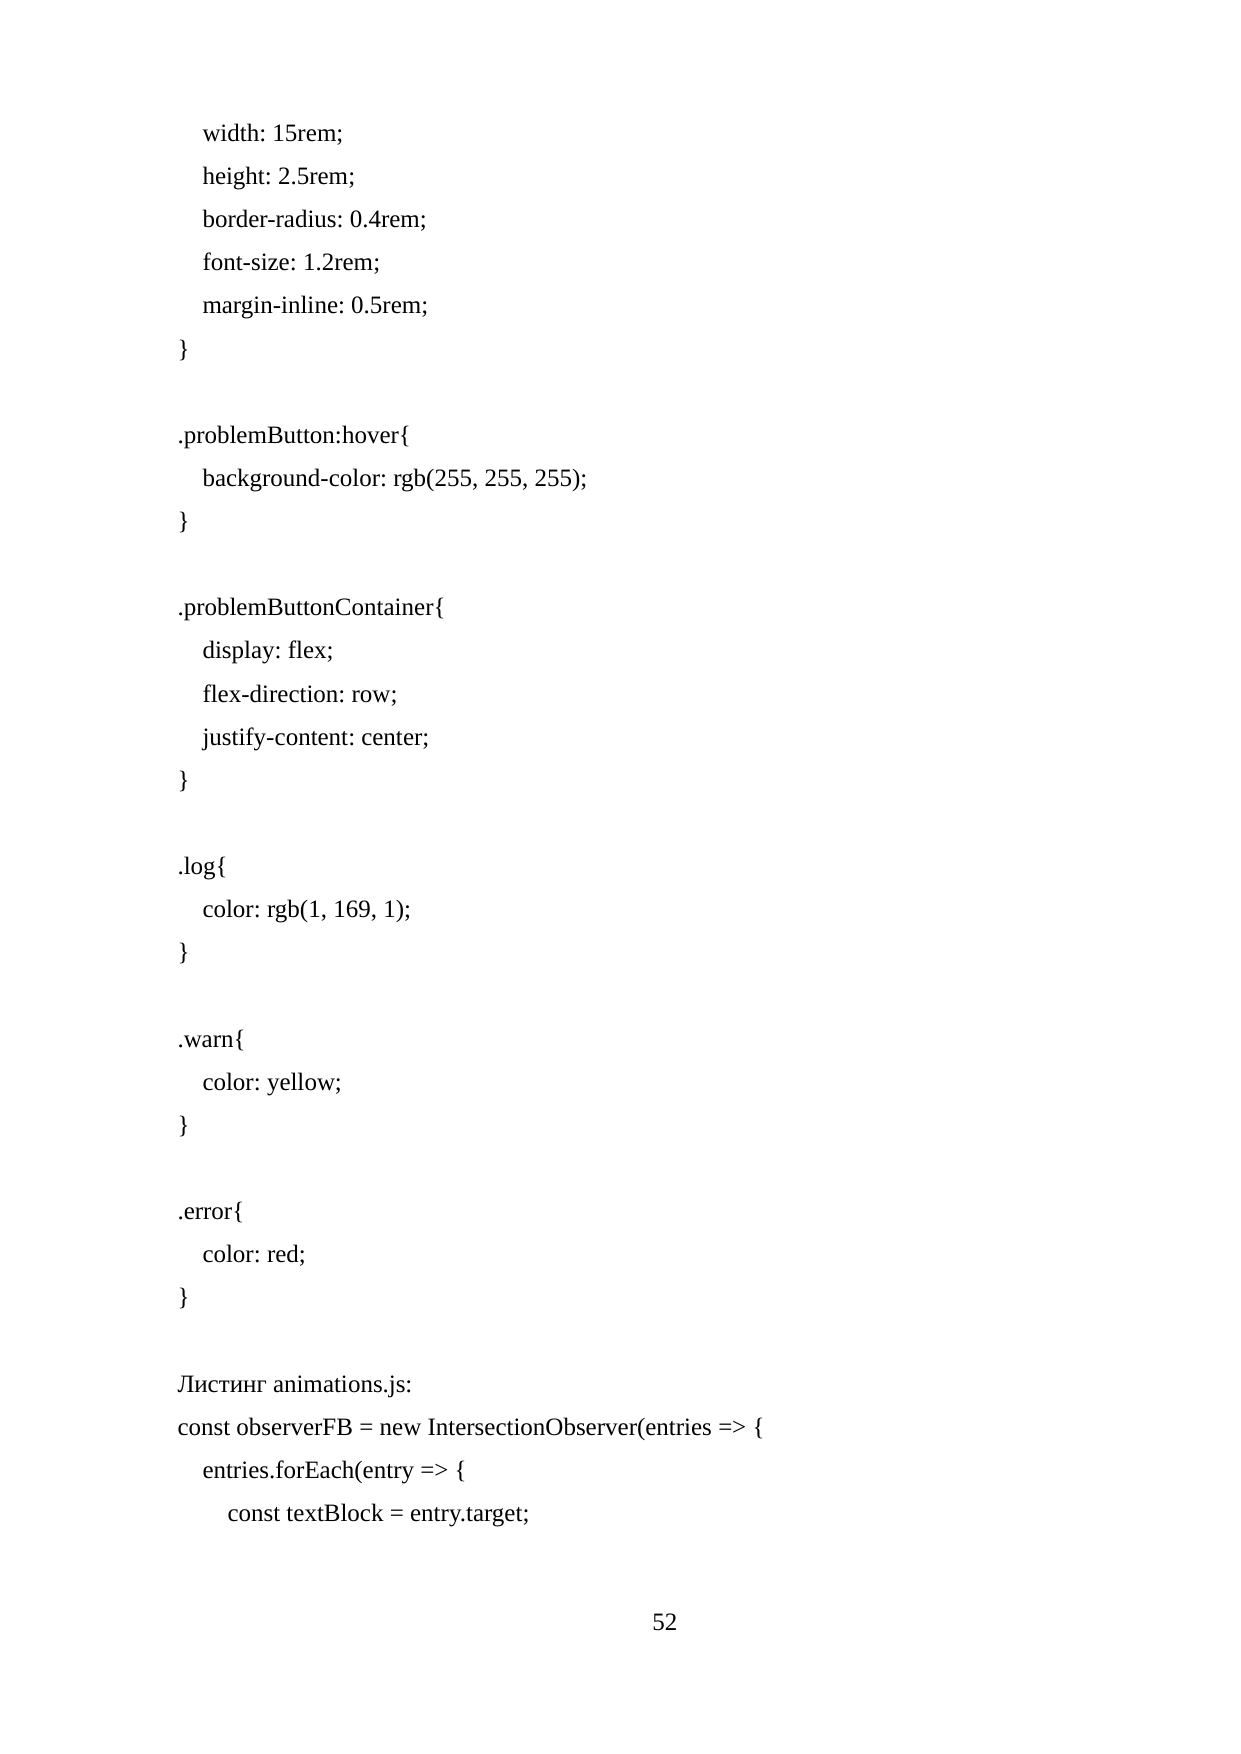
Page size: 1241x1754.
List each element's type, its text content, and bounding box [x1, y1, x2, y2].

text background-color: rgb(255, 255, 255); [177, 463, 1152, 492]
text entries.forEach(entry => { [177, 1455, 1152, 1484]
text display: flex; [177, 636, 1152, 664]
text .error{ [177, 1196, 1152, 1225]
text justify-content: center; [177, 722, 1152, 751]
text } [177, 937, 1152, 966]
text width: 15rem; [177, 118, 1152, 147]
text } [177, 1110, 1152, 1139]
text .problemButton:hover{ [177, 420, 1152, 449]
text Листинг animations.js: [177, 1369, 1152, 1397]
text flex-direction: row; [177, 679, 1152, 707]
text border-radius: 0.4rem; [177, 204, 1152, 233]
text color: red; [177, 1239, 1152, 1268]
text } [177, 334, 1152, 362]
text height: 2.5rem; [177, 161, 1152, 190]
text .log{ [177, 851, 1152, 880]
text const textBlock = entry.target; [177, 1498, 1152, 1527]
text .warn{ [177, 1024, 1152, 1052]
text color: rgb(1, 169, 1); [177, 894, 1152, 923]
text font-size: 1.2rem; [177, 247, 1152, 276]
text color: yellow; [177, 1067, 1152, 1096]
text .problemButtonContainer{ [177, 592, 1152, 621]
text const observerFB = new IntersectionObserver(entries => { [177, 1412, 1152, 1441]
text } [177, 765, 1152, 794]
text } [177, 506, 1152, 535]
text margin-inline: 0.5rem; [177, 291, 1152, 319]
text } [177, 1282, 1152, 1311]
